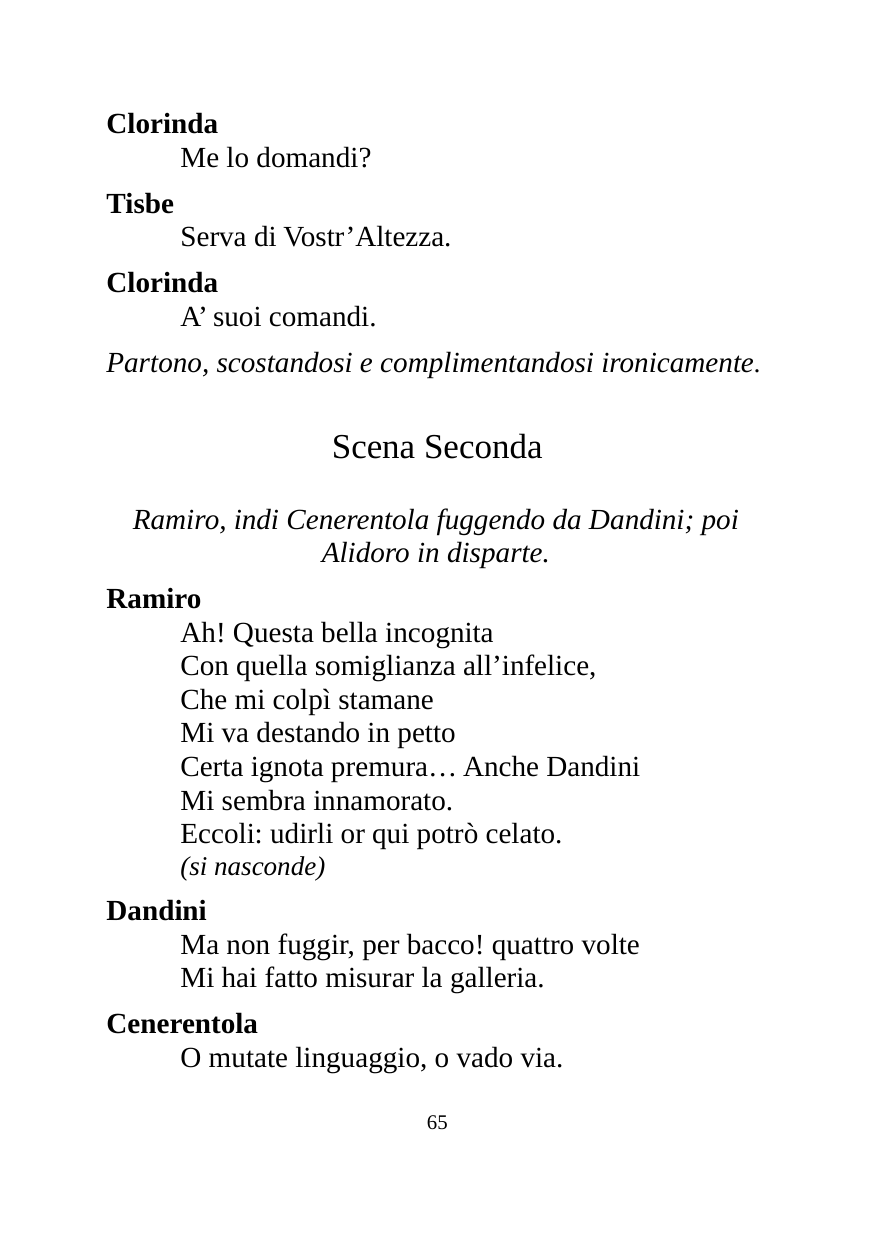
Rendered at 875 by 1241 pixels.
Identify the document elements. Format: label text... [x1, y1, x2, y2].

text Ma non fuggir, per bacco! quattro volte Mi hai fatto misurar la galleria. [180, 927, 768, 994]
text Ramiro, indi Cenerentola fuggendo da Dandini; poi Alidoro in disparte. [106, 502, 768, 569]
text Me lo domandi? [180, 140, 768, 173]
text Clorinda [106, 106, 768, 140]
text Clorinda [106, 265, 768, 299]
text O mutate linguaggio, o vado via. [180, 1040, 768, 1073]
text Ramiro [106, 581, 768, 615]
text Partono, scostandosi e complimentandosi ironicamente. [106, 345, 768, 378]
text Serva di Vostr’Altezza. [180, 219, 768, 253]
subtitle Scena Seconda [106, 426, 768, 466]
text A’ suoi comandi. [180, 299, 768, 332]
text Cenerentola [106, 1006, 768, 1040]
text Tisbe [106, 186, 768, 219]
text Dandini [106, 893, 768, 927]
text Ah! Questa bella incognita Con quella somiglianza all’infelice, Che mi colpì stamane Mi va destando in petto Certa ignota premura… Anche Dandini Mi sembra innamorato. Eccoli: udirli or qui potrò celato. (si nasconde) [180, 615, 768, 881]
